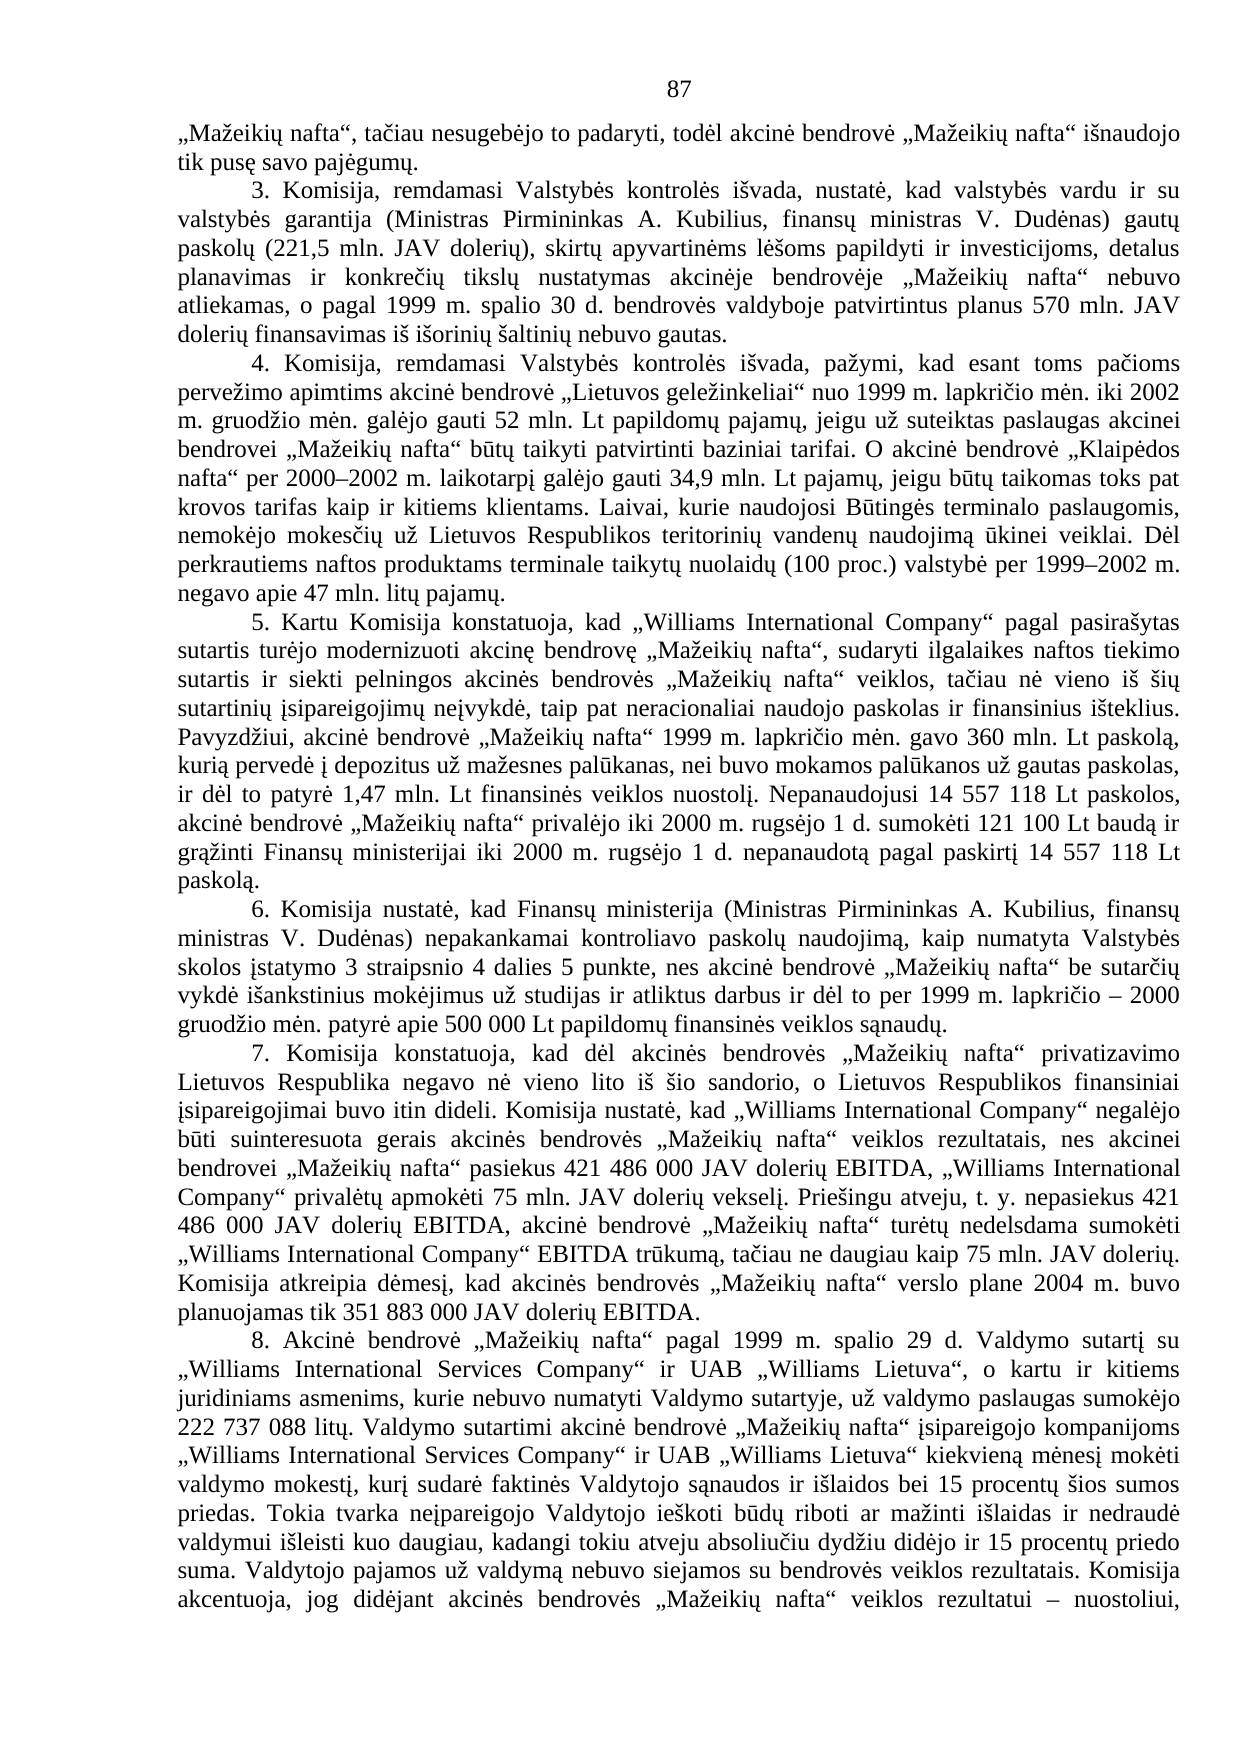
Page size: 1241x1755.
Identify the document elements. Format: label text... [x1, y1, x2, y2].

text 8. Akcinė bendrovė „Mažeikių nafta“ pagal 1999 m. spalio 29 d. Valdymo sutartį su „Williams International Services Company“ ir UAB „Williams Lietuva“, o kartu ir kitiems juridiniams asmenims, kurie nebuvo numatyti Valdymo sutartyje, už valdymo paslaugas sumokėjo 222 737 088 litų. Valdymo sutartimi akcinė bendrovė „Mažeikių nafta“ įsipareigojo kompanijoms „Williams International Services Company“ ir UAB „Williams Lietuva“ kiekvieną mėnesį mokėti valdymo mokestį, kurį sudarė faktinės Valdytojo sąnaudos ir išlaidos bei 15 procentų šios sumos priedas. Tokia tvarka neįpareigojo Valdytojo ieškoti būdų riboti ar mažinti išlaidas ir nedraudė valdymui išleisti kuo daugiau, kadangi tokiu atveju absoliučiu dydžiu didėjo ir 15 procentų priedo suma. Valdytojo pajamos už valdymą nebuvo siejamos su bendrovės veiklos rezultatais. Komisija akcentuoja, jog didėjant akcinės bendrovės „Mažeikių nafta“ veiklos rezultatui – nuostoliui, [177, 1326, 1181, 1613]
text 6. Komisija nustatė, kad Finansų ministerija (Ministras Pirmininkas A. Kubilius, finansų ministras V. Dudėnas) nepakankamai kontroliavo paskolų naudojimą, kaip numatyta Valstybės skolos įstatymo 3 straipsnio 4 dalies 5 punkte, nes akcinė bendrovė „Mažeikių nafta“ be sutarčių vykdė išankstinius mokėjimus už studijas ir atliktus darbus ir dėl to per 1999 m. lapkričio – 2000 gruodžio mėn. patyrė apie 500 000 Lt papildomų finansinės veiklos sąnaudų. [177, 894, 1181, 1038]
text „Mažeikių nafta“, tačiau nesugebėjo to padaryti, todėl akcinė bendrovė „Mažeikių nafta“ išnaudojo tik pusę savo pajėgumų. [177, 118, 1181, 176]
text 3. Komisija, remdamasi Valstybės kontrolės išvada, nustatė, kad valstybės vardu ir su valstybės garantija (Ministras Pirmininkas A. Kubilius, finansų ministras V. Dudėnas) gautų paskolų (221,5 mln. JAV dolerių), skirtų apyvartinėms lėšoms papildyti ir investicijoms, detalus planavimas ir konkrečių tikslų nustatymas akcinėje bendrovėje „Mažeikių nafta“ nebuvo atliekamas, o pagal 1999 m. spalio 30 d. bendrovės valdyboje patvirtintus planus 570 mln. JAV dolerių finansavimas iš išorinių šaltinių nebuvo gautas. [177, 176, 1181, 348]
text 7. Komisija konstatuoja, kad dėl akcinės bendrovės „Mažeikių nafta“ privatizavimo Lietuvos Respublika negavo nė vieno lito iš šio sandorio, o Lietuvos Respublikos finansiniai įsipareigojimai buvo itin dideli. Komisija nustatė, kad „Williams International Company“ negalėjo būti suinteresuota gerais akcinės bendrovės „Mažeikių nafta“ veiklos rezultatais, nes akcinei bendrovei „Mažeikių nafta“ pasiekus 421 486 000 JAV dolerių EBITDA, „Williams International Company“ privalėtų apmokėti 75 mln. JAV dolerių vekselį. Priešingu atveju, t. y. nepasiekus 421 486 000 JAV dolerių EBITDA, akcinė bendrovė „Mažeikių nafta“ turėtų nedelsdama sumokėti „Williams International Company“ EBITDA trūkumą, tačiau ne daugiau kaip 75 mln. JAV dolerių. Komisija atkreipia dėmesį, kad akcinės bendrovės „Mažeikių nafta“ verslo plane 2004 m. buvo planuojamas tik 351 883 000 JAV dolerių EBITDA. [177, 1038, 1181, 1326]
text 4. Komisija, remdamasi Valstybės kontrolės išvada, pažymi, kad esant toms pačioms pervežimo apimtims akcinė bendrovė „Lietuvos geležinkeliai“ nuo 1999 m. lapkričio mėn. iki 2002 m. gruodžio mėn. galėjo gauti 52 mln. Lt papildomų pajamų, jeigu už suteiktas paslaugas akcinei bendrovei „Mažeikių nafta“ būtų taikyti patvirtinti baziniai tarifai. O akcinė bendrovė „Klaipėdos nafta“ per 2000–2002 m. laikotarpį galėjo gauti 34,9 mln. Lt pajamų, jeigu būtų taikomas toks pat krovos tarifas kaip ir kitiems klientams. Laivai, kurie naudojosi Būtingės terminalo paslaugomis, nemokėjo mokesčių už Lietuvos Respublikos teritorinių vandenų naudojimą ūkinei veiklai. Dėl perkrautiems naftos produktams terminale taikytų nuolaidų (100 proc.) valstybė per 1999–2002 m. negavo apie 47 mln. litų pajamų. [177, 348, 1181, 607]
text 5. Kartu Komisija konstatuoja, kad „Williams International Company“ pagal pasirašytas sutartis turėjo modernizuoti akcinę bendrovę „Mažeikių nafta“, sudaryti ilgalaikes naftos tiekimo sutartis ir siekti pelningos akcinės bendrovės „Mažeikių nafta“ veiklos, tačiau nė vieno iš šių sutartinių įsipareigojimų neįvykdė, taip pat neracionaliai naudojo paskolas ir finansinius išteklius. Pavyzdžiui, akcinė bendrovė „Mažeikių nafta“ 1999 m. lapkričio mėn. gavo 360 mln. Lt paskolą, kurią pervedė į depozitus už mažesnes palūkanas, nei buvo mokamos palūkanos už gautas paskolas, ir dėl to patyrė 1,47 mln. Lt finansinės veiklos nuostolį. Nepanaudojusi 14 557 118 Lt paskolos, akcinė bendrovė „Mažeikių nafta“ privalėjo iki 2000 m. rugsėjo 1 d. sumokėti 121 100 Lt baudą ir grąžinti Finansų ministerijai iki 2000 m. rugsėjo 1 d. nepanaudotą pagal paskirtį 14 557 118 Lt paskolą. [177, 607, 1181, 894]
